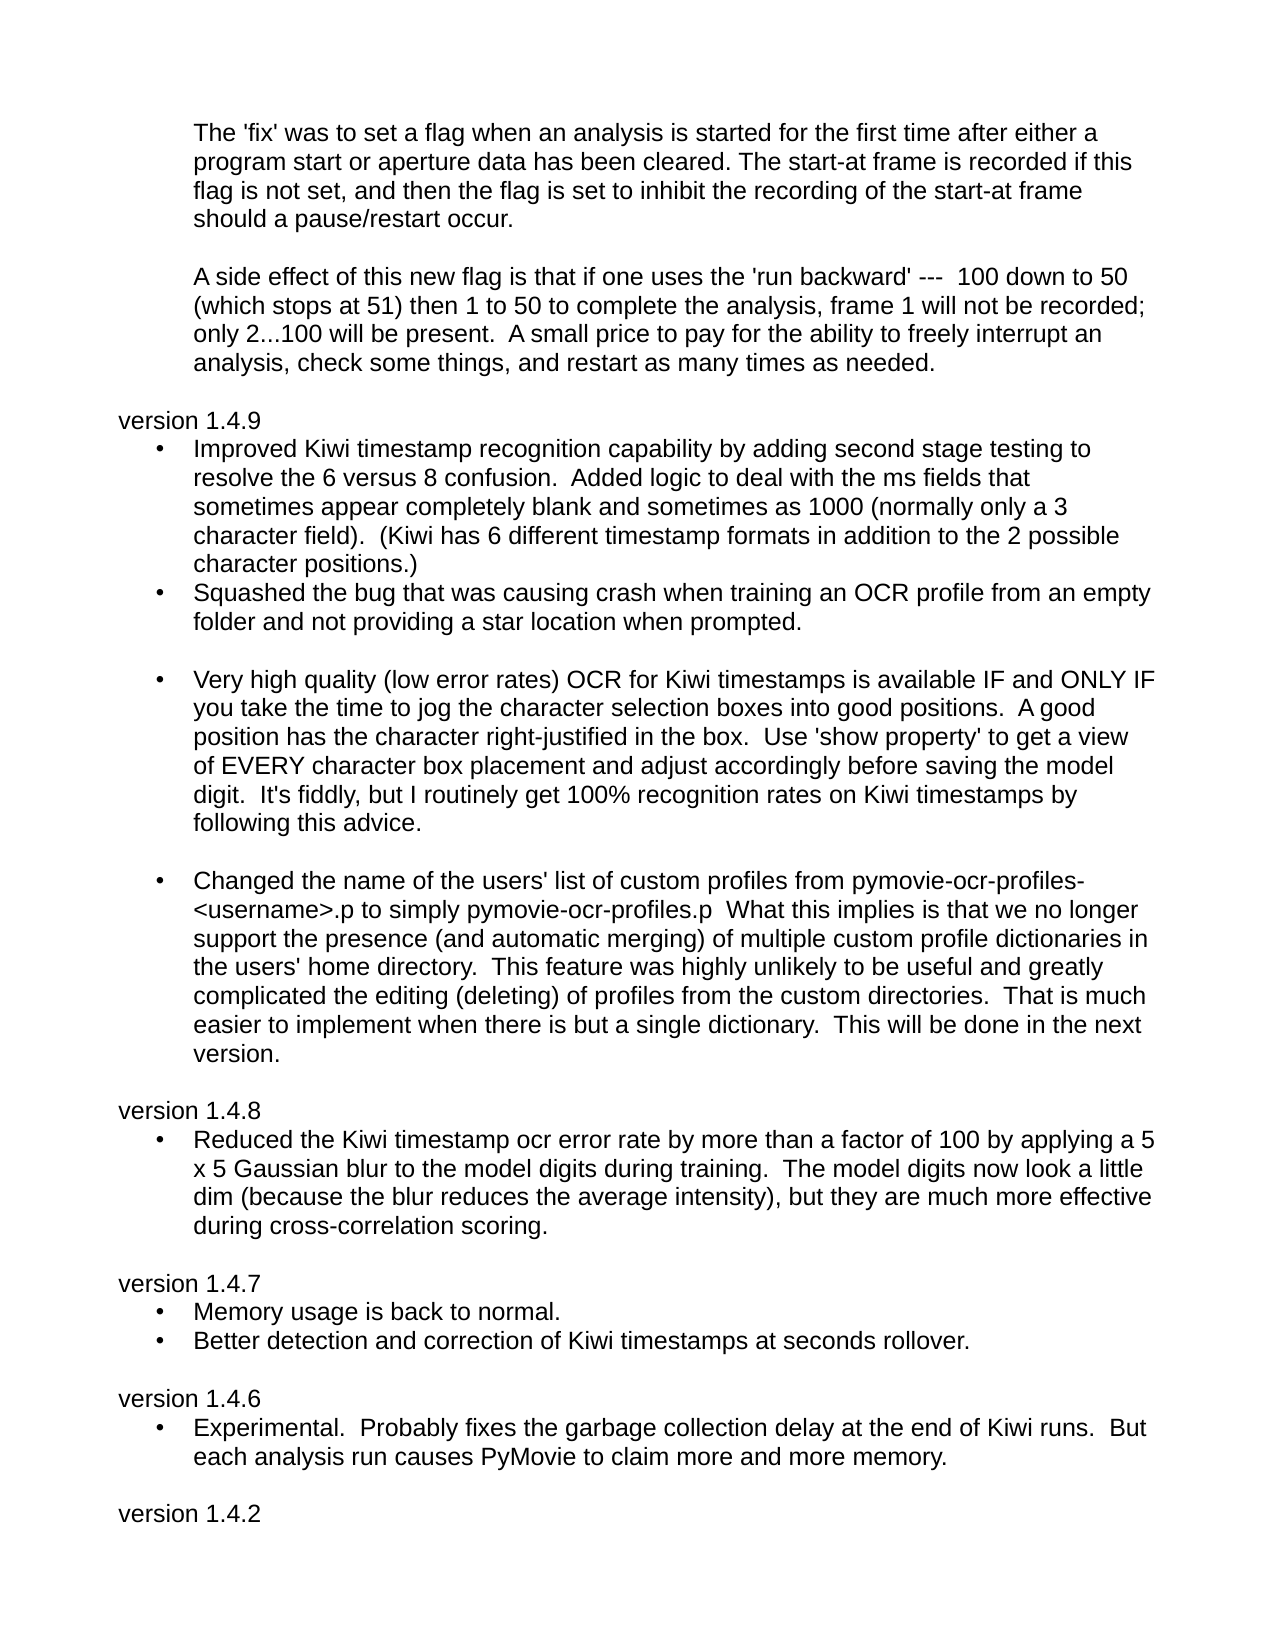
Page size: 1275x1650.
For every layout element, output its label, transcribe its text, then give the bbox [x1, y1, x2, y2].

text version 1.4.2 [118, 1499, 1157, 1528]
list Reduced the Kiwi timestamp ocr error rate by more than a factor of 100 by applying a 5 x 5 Gaussian blur to the model digits during training. The model digits now look a little dim (because the blur reduces the average intensity), but they are much more effective during cross-correlation scoring. [156, 1125, 1157, 1269]
list Squashed the bug that was causing crash when training an OCR profile from an empty folder and not providing a star location when prompted. [156, 578, 1157, 664]
list Experimental. Probably fixes the garbage collection delay at the end of Kiwi runs. But each analysis run causes PyMovie to claim more and more memory. [156, 1413, 1157, 1499]
text version 1.4.6 [118, 1384, 1157, 1413]
list Improved Kiwi timestamp recognition capability by adding second stage testing to resolve the 6 versus 8 confusion. Added logic to deal with the ms fields that sometimes appear completely blank and sometimes as 1000 (normally only a 3 character field). (Kiwi has 6 different timestamp formats in addition to the 2 possible character positions.) [156, 434, 1157, 578]
text version 1.4.9 [118, 406, 1157, 434]
list Better detection and correction of Kiwi timestamps at seconds rollover. [156, 1326, 1157, 1384]
list Very high quality (low error rates) OCR for Kiwi timestamps is available IF and ONLY IF you take the time to jog the character selection boxes into good positions. A good position has the character right-justified in the box. Use 'show property' to get a view of EVERY character box placement and adjust accordingly before saving the model digit. It's fiddly, but I routinely get 100% recognition rates on Kiwi timestamps by following this advice. [156, 664, 1157, 866]
list The 'fix' was to set a flag when an analysis is started for the first time after either a program start or aperture data has been cleared. The start-at frame is recorded if this flag is not set, and then the flag is set to inhibit the recording of the start-at frame should a pause/restart occur. A side effect of this new flag is that if one uses the 'run backward' --- 100 down to 50 (which stops at 51) then 1 to 50 to complete the analysis, frame 1 will not be recorded; only 2...100 will be present. A small price to pay for the ability to freely interrupt an analysis, check some things, and restart as many times as needed. [156, 118, 1157, 406]
text version 1.4.8 [118, 1096, 1157, 1125]
list Changed the name of the users' list of custom profiles from pymovie-ocr-profiles-<username>.p to simply pymovie-ocr-profiles.p What this implies is that we no longer support the presence (and automatic merging) of multiple custom profile dictionaries in the users' home directory. This feature was highly unlikely to be useful and greatly complicated the editing (deleting) of profiles from the custom directories. That is much easier to implement when there is but a single dictionary. This will be done in the next version. [156, 866, 1157, 1096]
list Memory usage is back to normal. [156, 1297, 1157, 1326]
text version 1.4.7 [118, 1269, 1157, 1297]
